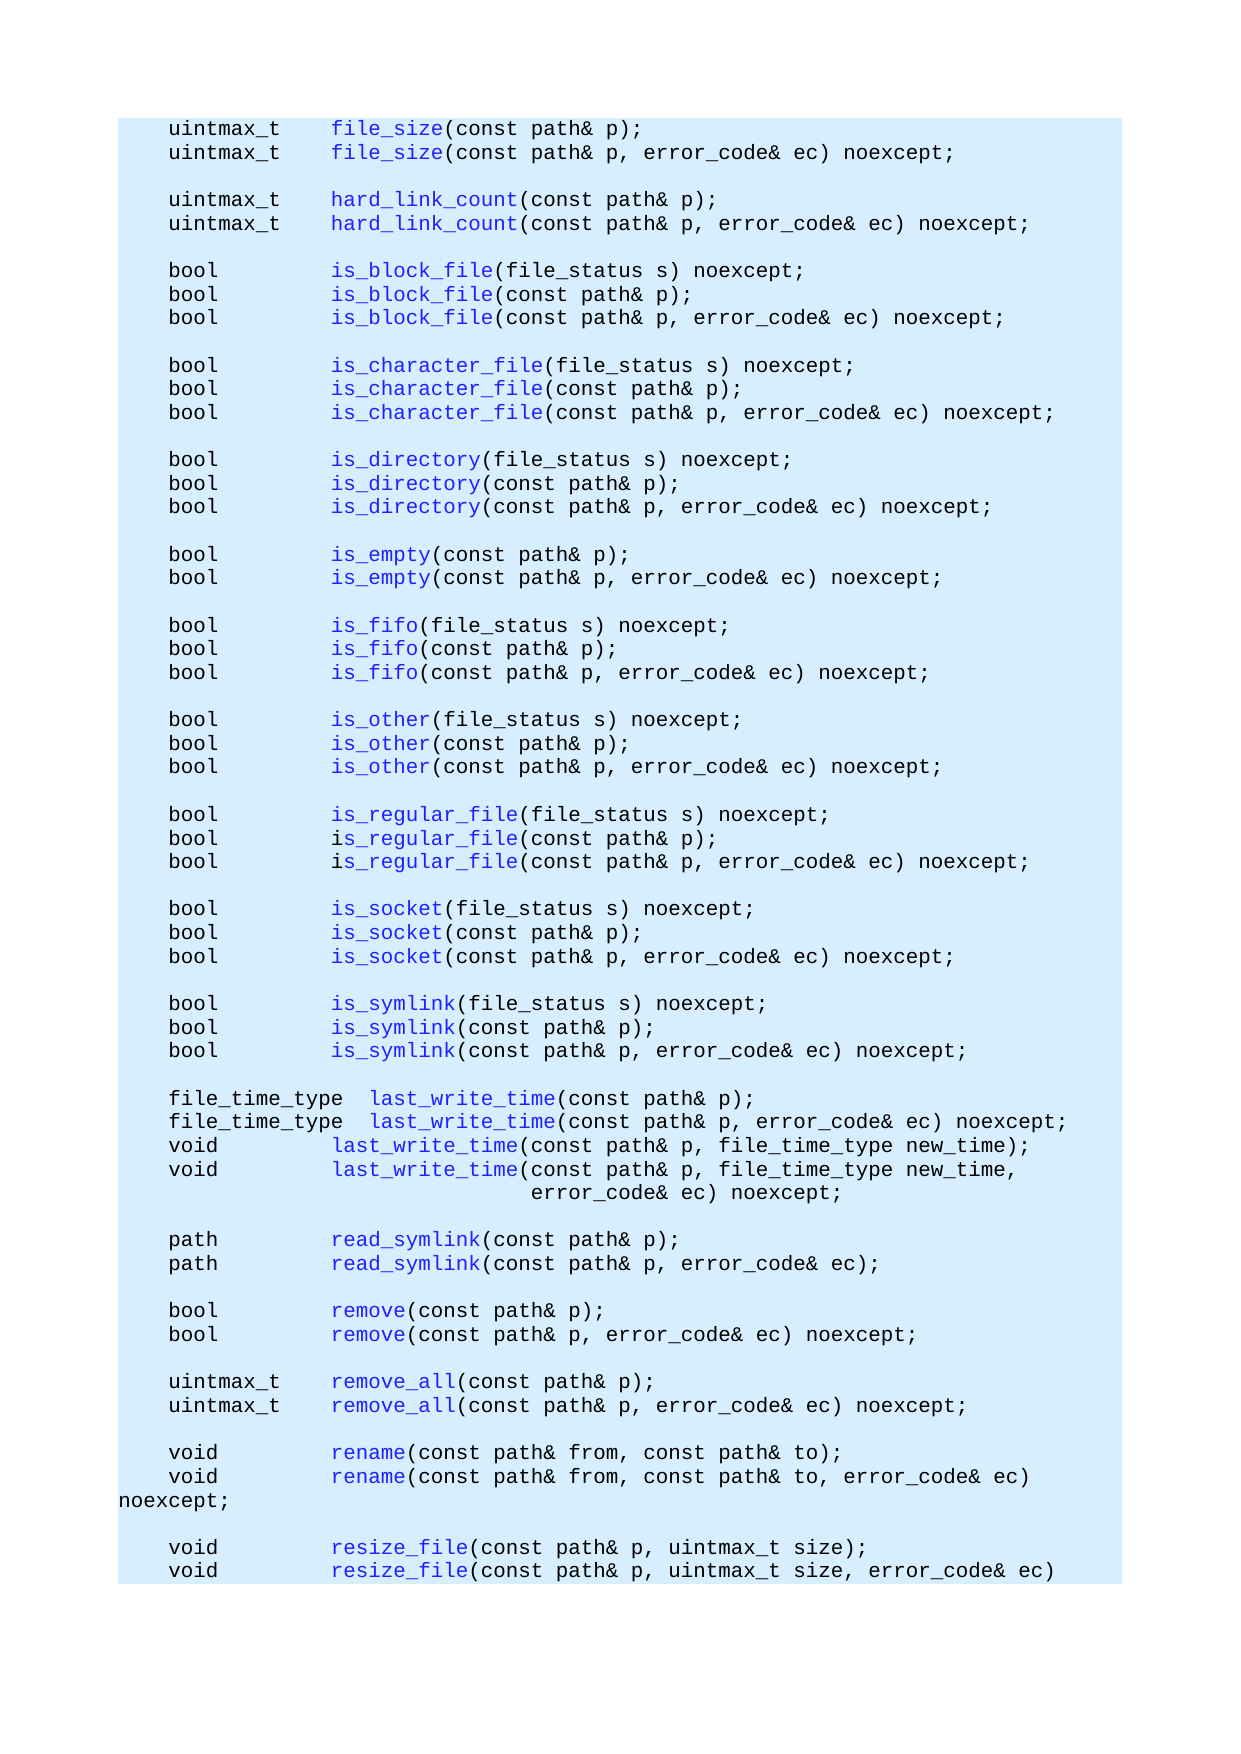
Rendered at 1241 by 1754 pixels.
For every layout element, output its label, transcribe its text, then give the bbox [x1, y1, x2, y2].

text error_code& ec) noexcept; [118, 1182, 1122, 1206]
text uintmax_t file_size(const path& p); [118, 118, 1122, 142]
text bool is_regular_file(const path& p, error_code& ec) noexcept; [118, 851, 1122, 875]
text bool is_other(file_status s) noexcept; [118, 709, 1122, 733]
text void rename(const path& from, const path& to); [118, 1442, 1122, 1466]
text bool is_fifo(file_status s) noexcept; [118, 615, 1122, 638]
text uintmax_t remove_all(const path& p); [118, 1371, 1122, 1395]
text bool is_socket(file_status s) noexcept; [118, 898, 1122, 922]
text bool is_block_file(const path& p, error_code& ec) noexcept; [118, 307, 1122, 331]
text bool is_empty(const path& p, error_code& ec) noexcept; [118, 567, 1122, 591]
text file_time_type last_write_time(const path& p); [118, 1088, 1122, 1111]
text bool is_directory(file_status s) noexcept; [118, 449, 1122, 473]
text void rename(const path& from, const path& to, error_code& ec) noexcept; [118, 1466, 1122, 1513]
text bool is_block_file(file_status s) noexcept; [118, 260, 1122, 284]
text bool is_directory(const path& p); [118, 473, 1122, 496]
text bool is_empty(const path& p); [118, 544, 1122, 567]
text bool is_fifo(const path& p); [118, 638, 1122, 662]
text bool is_socket(const path& p, error_code& ec) noexcept; [118, 946, 1122, 969]
text bool is_character_file(const path& p); [118, 378, 1122, 402]
text bool is_character_file(file_status s) noexcept; [118, 354, 1122, 378]
text bool is_socket(const path& p); [118, 922, 1122, 946]
text path read_symlink(const path& p); [118, 1229, 1122, 1253]
text void last_write_time(const path& p, file_time_type new_time, [118, 1158, 1122, 1182]
text uintmax_t hard_link_count(const path& p); [118, 189, 1122, 213]
text bool remove(const path& p, error_code& ec) noexcept; [118, 1324, 1122, 1348]
text path read_symlink(const path& p, error_code& ec); [118, 1253, 1122, 1277]
text void last_write_time(const path& p, file_time_type new_time); [118, 1135, 1122, 1158]
text uintmax_t remove_all(const path& p, error_code& ec) noexcept; [118, 1395, 1122, 1419]
text bool is_symlink(file_status s) noexcept; [118, 993, 1122, 1017]
text bool is_fifo(const path& p, error_code& ec) noexcept; [118, 662, 1122, 686]
text bool is_directory(const path& p, error_code& ec) noexcept; [118, 496, 1122, 520]
text uintmax_t file_size(const path& p, error_code& ec) noexcept; [118, 142, 1122, 165]
text void resize_file(const path& p, uintmax_t size); [118, 1537, 1122, 1561]
text bool is_other(const path& p); [118, 733, 1122, 757]
text bool is_regular_file(file_status s) noexcept; [118, 804, 1122, 827]
text bool is_other(const path& p, error_code& ec) noexcept; [118, 757, 1122, 780]
text bool is_symlink(const path& p); [118, 1017, 1122, 1040]
text bool is_symlink(const path& p, error_code& ec) noexcept; [118, 1040, 1122, 1064]
text bool remove(const path& p); [118, 1300, 1122, 1324]
text uintmax_t hard_link_count(const path& p, error_code& ec) noexcept; [118, 213, 1122, 236]
text void resize_file(const path& p, uintmax_t size, error_code& ec) [118, 1561, 1122, 1584]
text bool is_character_file(const path& p, error_code& ec) noexcept; [118, 402, 1122, 426]
text bool is_block_file(const path& p); [118, 284, 1122, 307]
text bool is_regular_file(const path& p); [118, 827, 1122, 851]
text file_time_type last_write_time(const path& p, error_code& ec) noexcept; [118, 1111, 1122, 1135]
